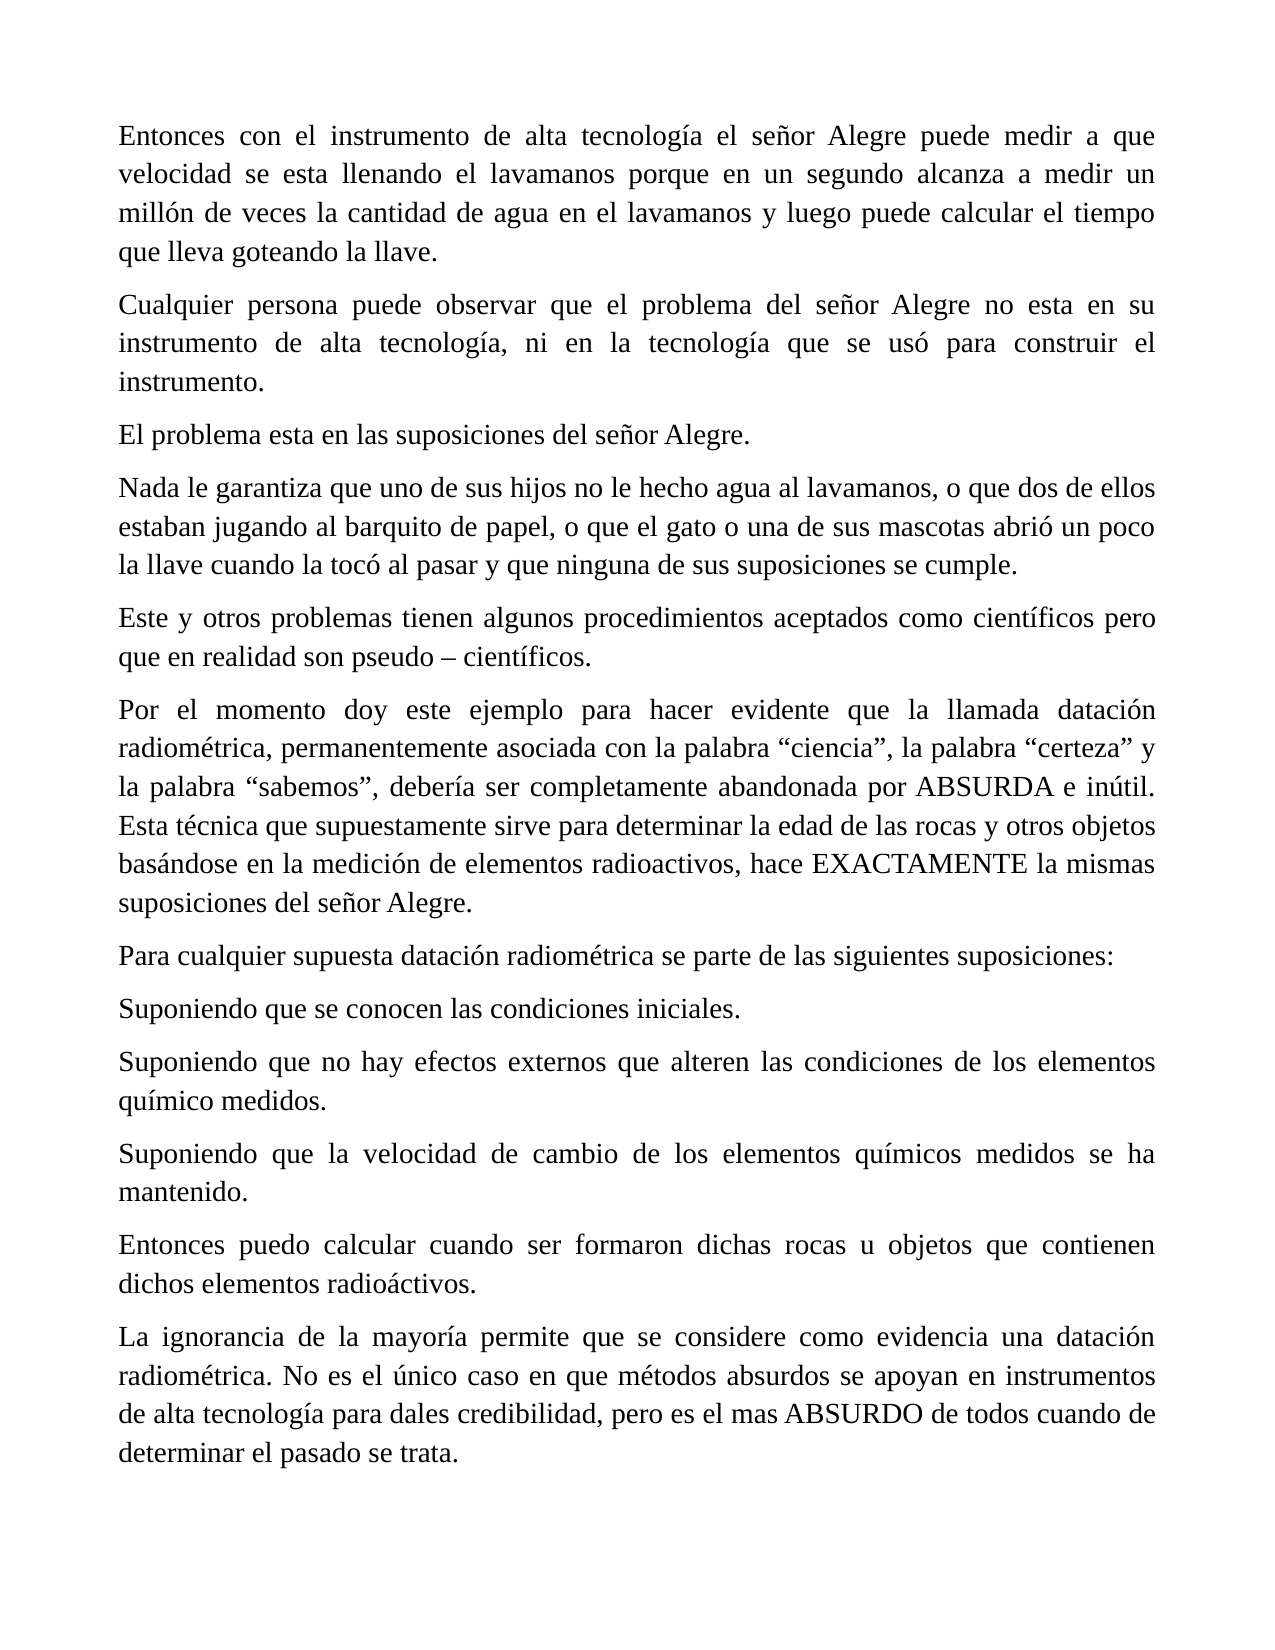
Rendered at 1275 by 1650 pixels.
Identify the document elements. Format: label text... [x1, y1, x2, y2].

text Para cualquier supuesta datación radiométrica se parte de las siguientes suposiciones: [118, 938, 1157, 971]
text Suponiendo que no hay efectos externos que alteren las condiciones de los elementos químico medidos. [118, 1044, 1157, 1116]
text La ignorancia de la mayoría permite que se considere como evidencia una datación radiométrica. No es el único caso en que métodos absurdos se apoyan en instrumentos de alta tecnología para dales credibilidad, pero es el mas ABSURDO de todos cuando de determinar el pasado se trata. [118, 1319, 1157, 1468]
text Entonces con el instrumento de alta tecnología el señor Alegre puede medir a que velocidad se esta llenando el lavamanos porque en un segundo alcanza a medir un millón de veces la cantidad de agua en el lavamanos y luego puede calcular el tiempo que lleva goteando la llave. [118, 118, 1157, 267]
text Suponiendo que se conocen las condiciones iniciales. [118, 991, 1157, 1024]
text Suponiendo que la velocidad de cambio de los elementos químicos medidos se ha mantenido. [118, 1136, 1157, 1208]
text Por el momento doy este ejemplo para hacer evidente que la llamada datación radiométrica, permanentemente asociada con la palabra “ciencia”, la palabra “certeza” y la palabra “sabemos”, debería ser completamente abandonada por ABSURDA e inútil. Esta técnica que supuestamente sirve para determinar la edad de las rocas y otros objetos basándose en la medición de elementos radioactivos, hace EXACTAMENTE la mismas suposiciones del señor Alegre. [118, 692, 1157, 918]
text Entonces puedo calcular cuando ser formaron dichas rocas u objetos que contienen dichos elementos radioáctivos. [118, 1227, 1157, 1299]
text El problema esta en las suposiciones del señor Alegre. [118, 417, 1157, 451]
text Este y otros problemas tienen algunos procedimientos aceptados como científicos pero que en realidad son pseudo – científicos. [118, 600, 1157, 672]
text Nada le garantiza que uno de sus hijos no le hecho agua al lavamanos, o que dos de ellos estaban jugando al barquito de papel, o que el gato o una de sus mascotas abrió un poco la llave cuando la tocó al pasar y que ninguna de sus suposiciones se cumple. [118, 470, 1157, 581]
text Cualquier persona puede observar que el problema del señor Alegre no esta en su instrumento de alta tecnología, ni en la tecnología que se usó para construir el instrumento. [118, 287, 1157, 397]
